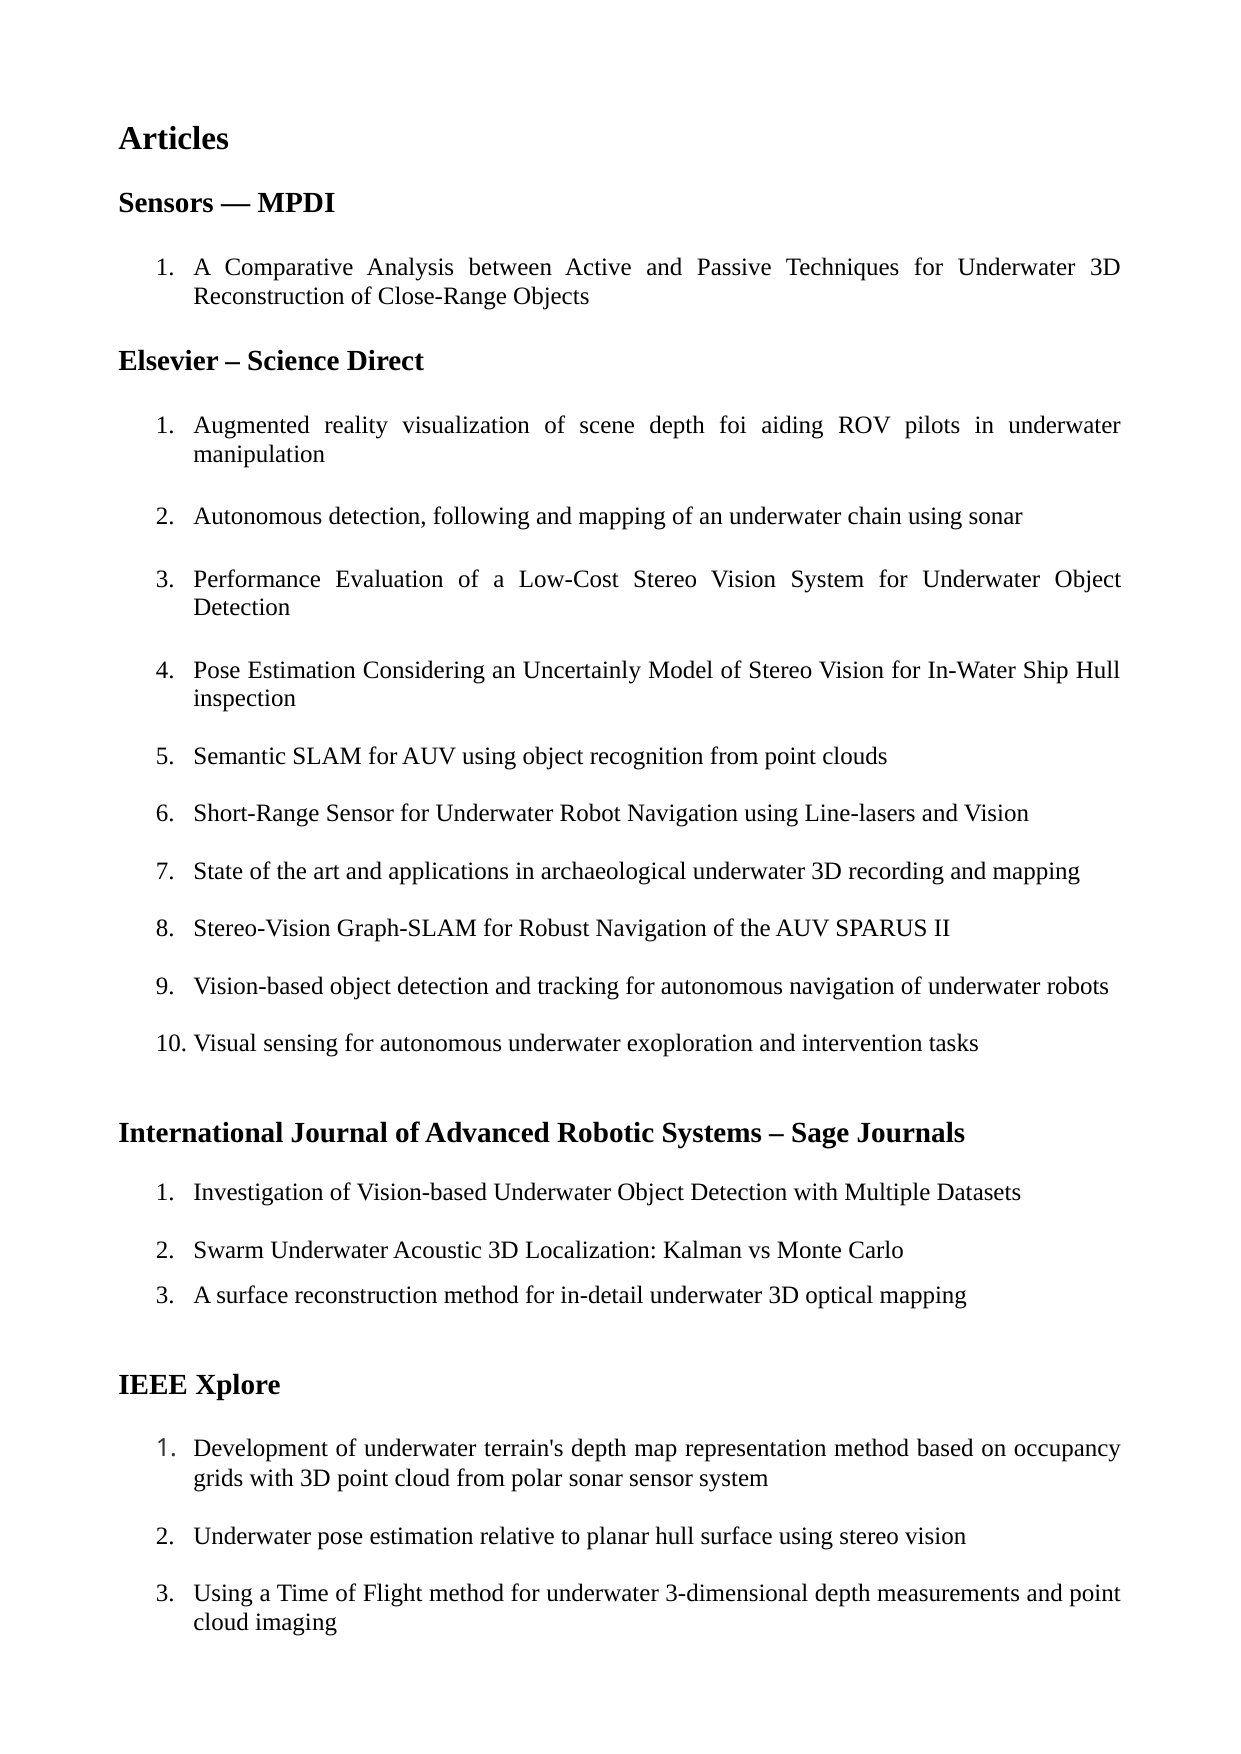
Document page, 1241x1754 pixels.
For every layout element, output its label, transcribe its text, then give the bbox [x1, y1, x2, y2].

text IEEE Xplore [118, 1367, 1122, 1400]
list Pose Estimation Considering an Uncertainly Model of Stereo Vision for In-Water Ship Hull inspection [156, 655, 1122, 712]
list Augmented reality visualization of scene depth foi aiding ROV pilots in underwater manipulation [156, 410, 1122, 468]
list Stereo-Vision Graph-SLAM for Robust Navigation of the AUV SPARUS II [156, 913, 1122, 942]
list Investigation of Vision-based Underwater Object Detection with Multiple Datasets [156, 1177, 1122, 1206]
list A Comparative Analysis between Active and Passive Techniques for Underwater 3D Reconstruction of Close-Range Objects [156, 252, 1122, 310]
list Using a Time of Flight method for underwater 3-dimensional depth measurements and point cloud imaging [156, 1578, 1122, 1636]
list Vision-based object detection and tracking for autonomous navigation of underwater robots [156, 971, 1122, 1000]
list Visual sensing for autonomous underwater exoploration and intervention tasks [156, 1028, 1122, 1057]
text Articles [118, 118, 1122, 156]
list Semantic SLAM for AUV using object recognition from point clouds [156, 741, 1122, 770]
list A surface reconstruction method for in-detail underwater 3D optical mapping [156, 1281, 1122, 1309]
list Short-Range Sensor for Underwater Robot Navigation using Line-lasers and Vision [156, 798, 1122, 827]
list Underwater pose estimation relative to planar hull surface using stereo vision [156, 1521, 1122, 1549]
text International Journal of Advanced Robotic Systems – Sage Journals [118, 1115, 1122, 1148]
text Elsevier – Science Direct [118, 343, 1122, 377]
list Development of underwater terrain's depth map representation method based on occupancy grids with 3D point cloud from polar sonar sensor system [156, 1429, 1122, 1492]
list Autonomous detection, following and mapping of an underwater chain using sonar [156, 501, 1122, 530]
text Sensors — MPDI [118, 185, 1122, 219]
list State of the art and applications in archaeological underwater 3D recording and mapping [156, 856, 1122, 885]
list Performance Evaluation of a Low-Cost Stereo Vision System for Underwater Object Detection [156, 564, 1122, 621]
subtitle Swarm Underwater Acoustic 3D Localization: Kalman vs Monte Carlo [156, 1235, 1122, 1264]
